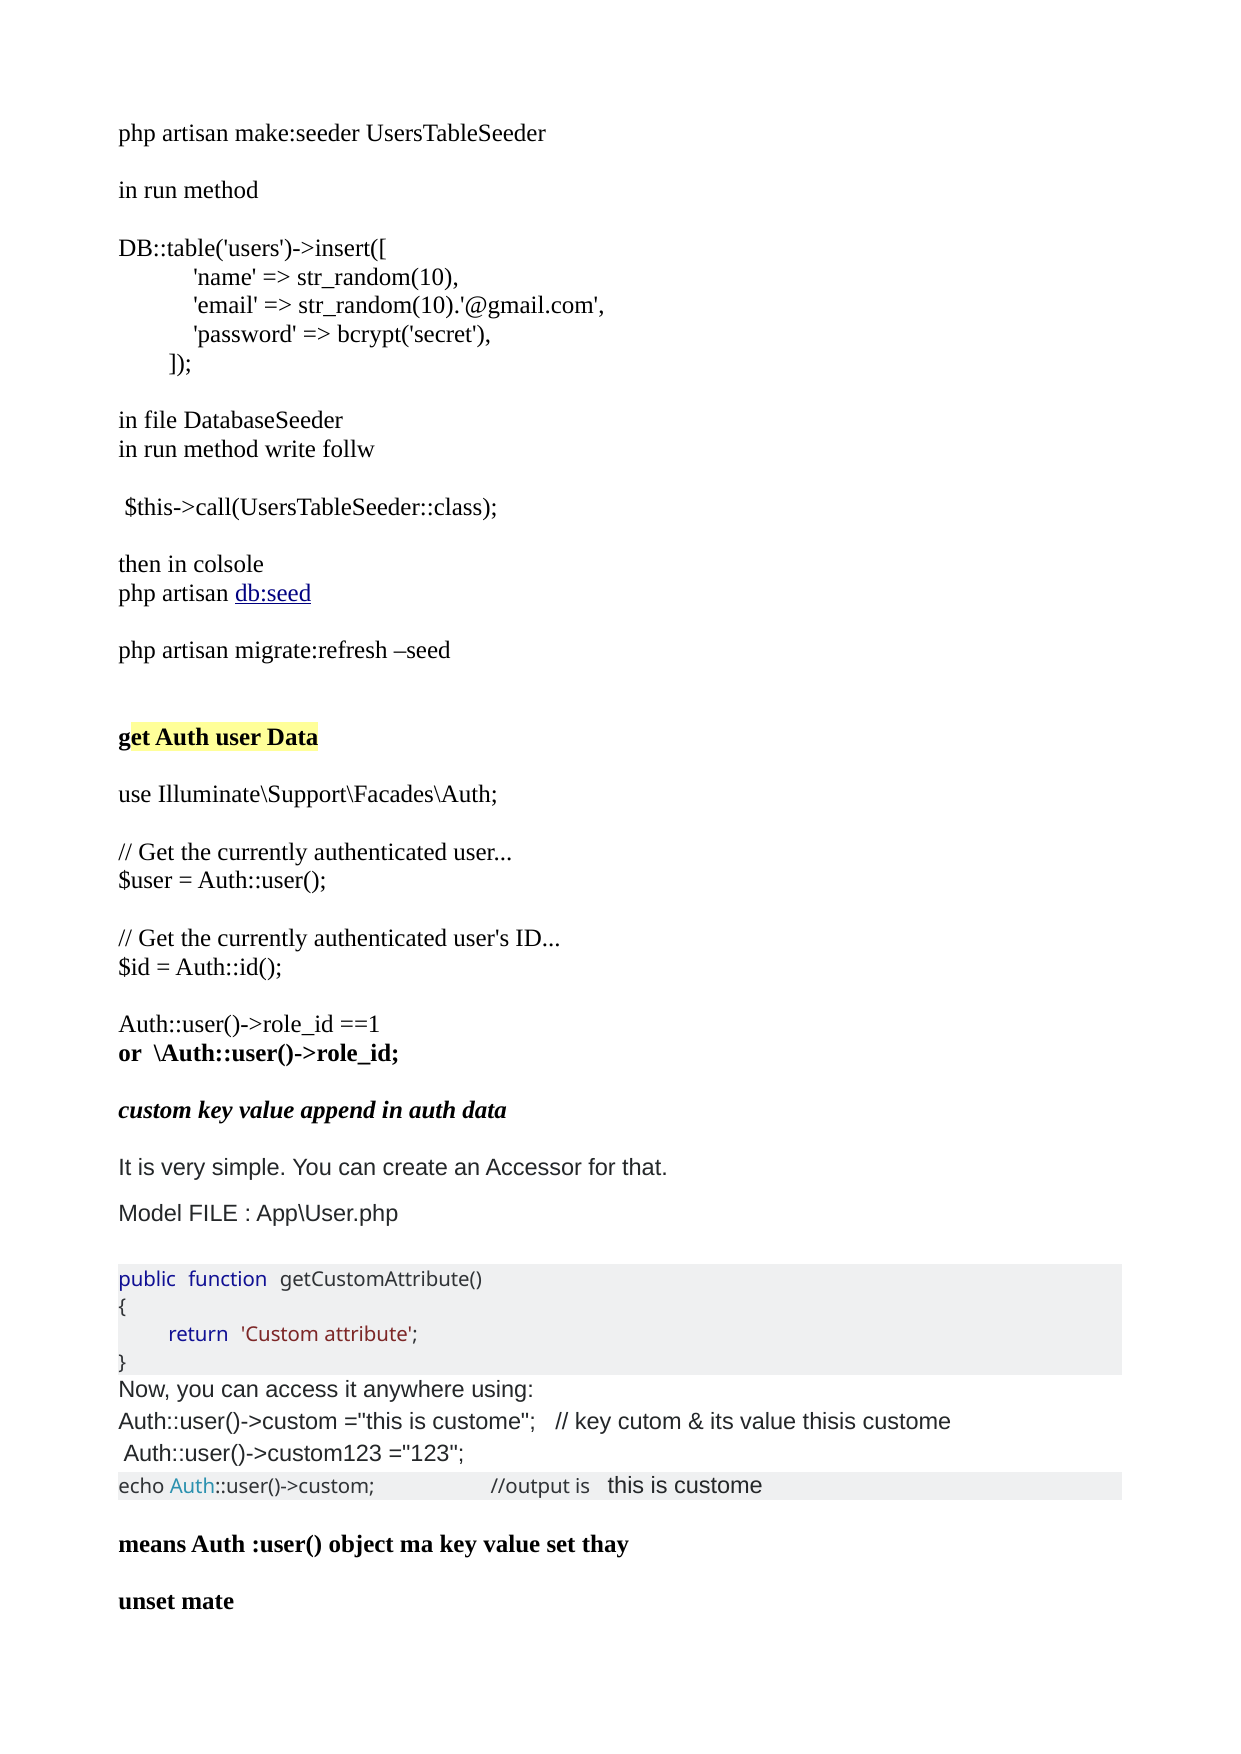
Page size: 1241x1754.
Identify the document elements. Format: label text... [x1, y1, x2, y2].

text It is very simple. You can create an Accessor for that. [118, 1153, 1122, 1180]
text in run method [118, 176, 1122, 204]
text custom key value append in auth data [118, 1096, 1122, 1124]
text // Get the currently authenticated user's ID... [118, 923, 1122, 952]
text in file DatabaseSeeder [118, 406, 1122, 434]
text $user = Auth::user(); [118, 866, 1122, 894]
text or \Auth::user()->role_id; [118, 1038, 1122, 1067]
text ]); [118, 348, 1122, 377]
text { [118, 1292, 1122, 1320]
text in run method write follw [118, 434, 1122, 463]
text unset mate [118, 1586, 1122, 1615]
text then in colsole [118, 549, 1122, 578]
text php artisan migrate:refresh –seed [118, 636, 1122, 664]
text use Illuminate\Support\Facades\Auth; [118, 779, 1122, 808]
text means Auth :user() object ma key value set thay [118, 1529, 1122, 1557]
text // Get the currently authenticated user... [118, 837, 1122, 866]
text 'name' => str_random(10), [118, 262, 1122, 291]
text DB::table('users')->insert([ [118, 233, 1122, 262]
text echo Auth::user()->custom; //output is this is custome [118, 1472, 1122, 1500]
text 'email' => str_random(10).'@gmail.com', [118, 291, 1122, 319]
text Now, you can access it anywhere using: [118, 1375, 1122, 1402]
text Auth::user()->custom123 ="123"; [118, 1440, 1122, 1467]
text public function getCustomAttribute() [118, 1264, 1122, 1292]
text $id = Auth::id(); [118, 952, 1122, 981]
text Auth::user()->role_id ==1 [118, 1009, 1122, 1038]
text $this->call(UsersTableSeeder::class); [118, 492, 1122, 521]
text 'password' => bcrypt('secret'), [118, 319, 1122, 348]
text php artisan db:seed [118, 578, 1122, 607]
text php artisan make:seeder UsersTableSeeder [118, 118, 1122, 147]
text return 'Custom attribute'; [118, 1320, 1122, 1348]
text get Auth user Data [118, 722, 1122, 751]
text } [118, 1348, 1122, 1375]
text Auth::user()->custom ="this is custome"; // key cutom & its value thisis custome [118, 1408, 1122, 1434]
text Model FILE : App\User.php [118, 1200, 1122, 1227]
